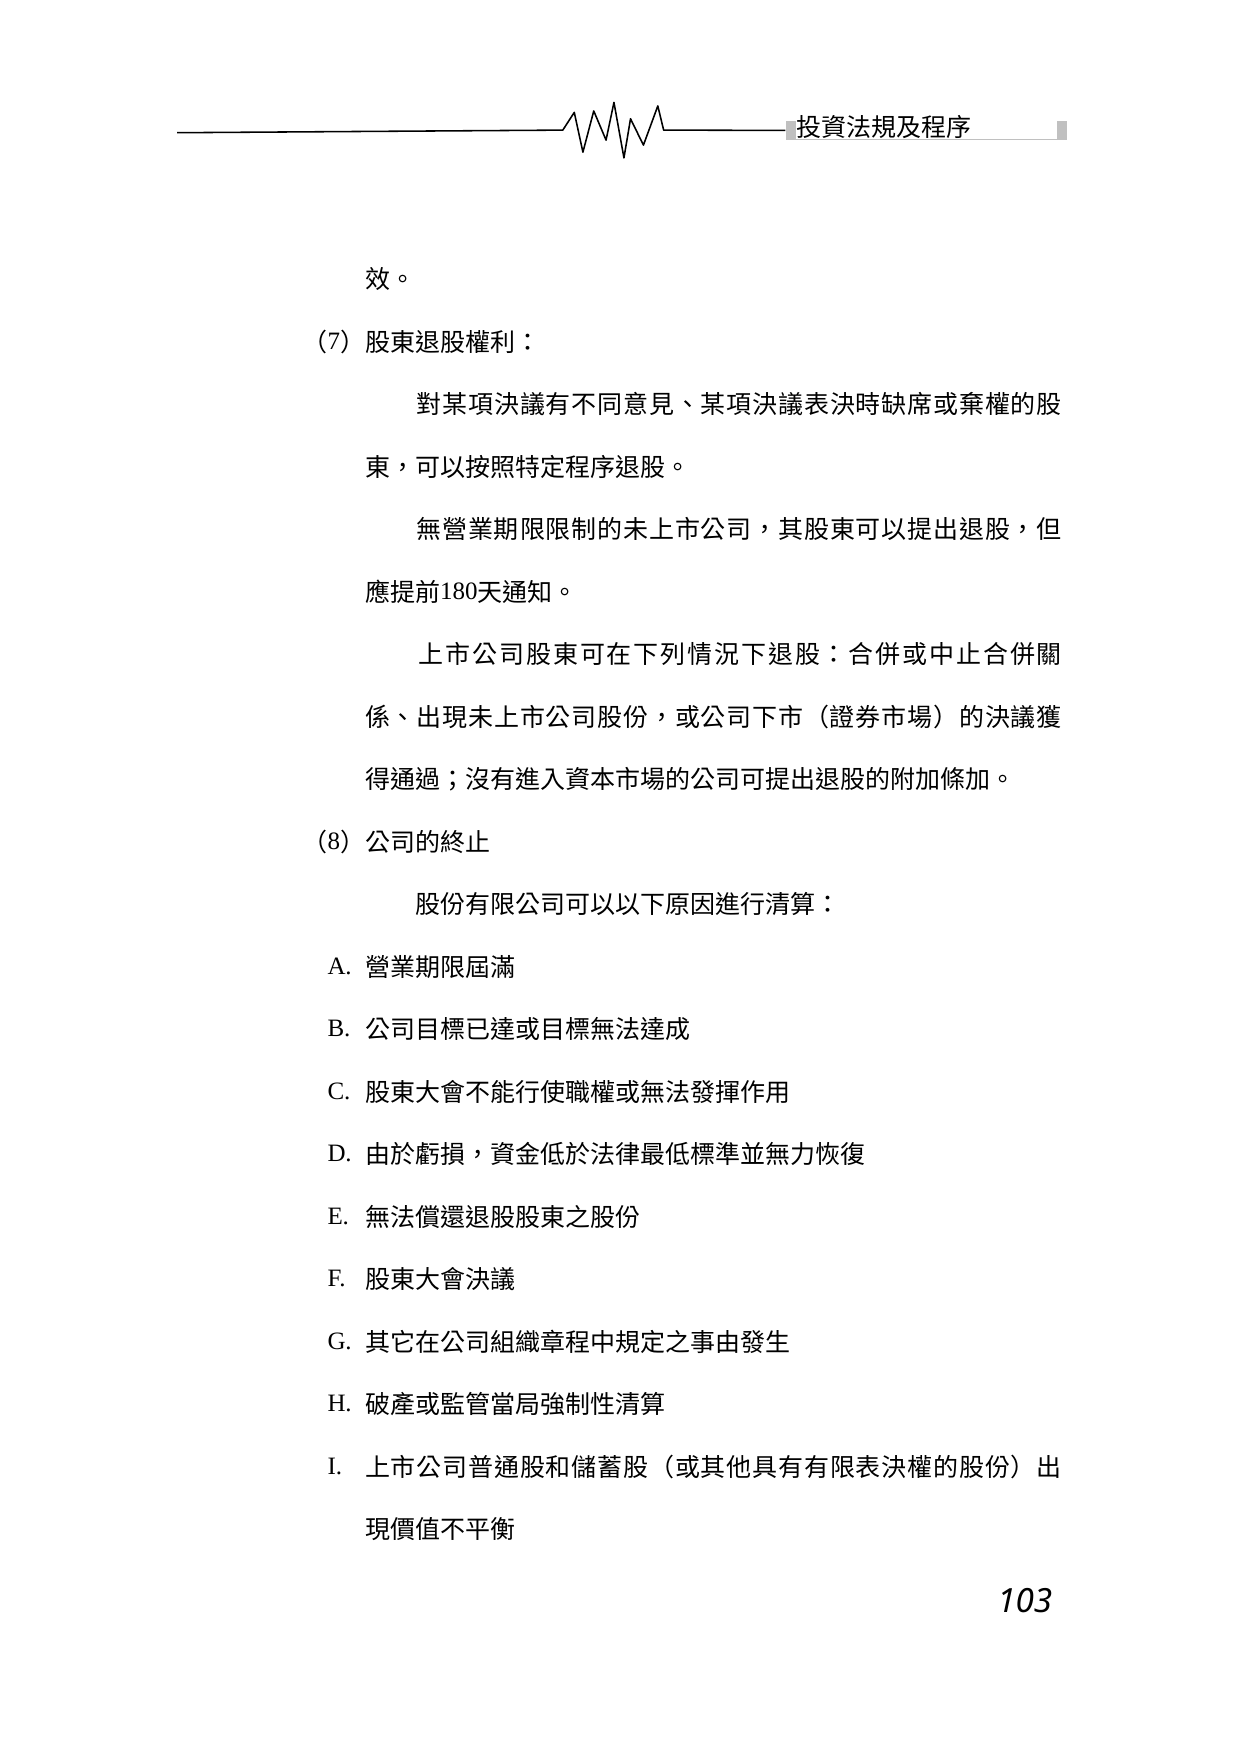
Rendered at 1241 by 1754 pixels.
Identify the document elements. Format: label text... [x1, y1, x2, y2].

text H. 破產或監管當局強制性清算 [327, 1361, 1063, 1424]
text G. 其它在公司組織章程中規定之事由發生 [327, 1299, 1063, 1361]
text D. 由於虧損，資金低於法律最低標準並無力恢復 [327, 1111, 1063, 1174]
text 上市公司股東可在下列情況下退股：合併或中止合併關係、出現未上市公司股份，或公司下市（證券市場）的決議獲得通過；沒有進入資本市場的公司可提出退股的附加條加。 [302, 611, 1063, 799]
text A. 營業期限屆滿 [327, 924, 1063, 986]
text 對某項決議有不同意見、某項決議表決時缺席或棄權的股東，可以按照特定程序退股。 [302, 361, 1063, 486]
text 無營業期限限制的未上市公司，其股東可以提出退股，但應提前180天通知。 [302, 486, 1063, 611]
text F. 股東大會決議 [327, 1236, 1063, 1299]
text C. 股東大會不能行使職權或無法發揮作用 [327, 1049, 1063, 1111]
text 效。 [302, 236, 1063, 299]
text B. 公司目標已達或目標無法達成 [327, 986, 1063, 1049]
text （8）公司的終止 [302, 799, 1063, 861]
text 股份有限公司可以以下原因進行清算： [302, 861, 1063, 924]
text E. 無法償還退股股東之股份 [327, 1174, 1063, 1236]
text I. 上市公司普通股和儲蓄股（或其他具有有限表決權的股份）出現價值不平衡 [327, 1424, 1063, 1549]
text （7）股東退股權利： [302, 299, 1063, 361]
